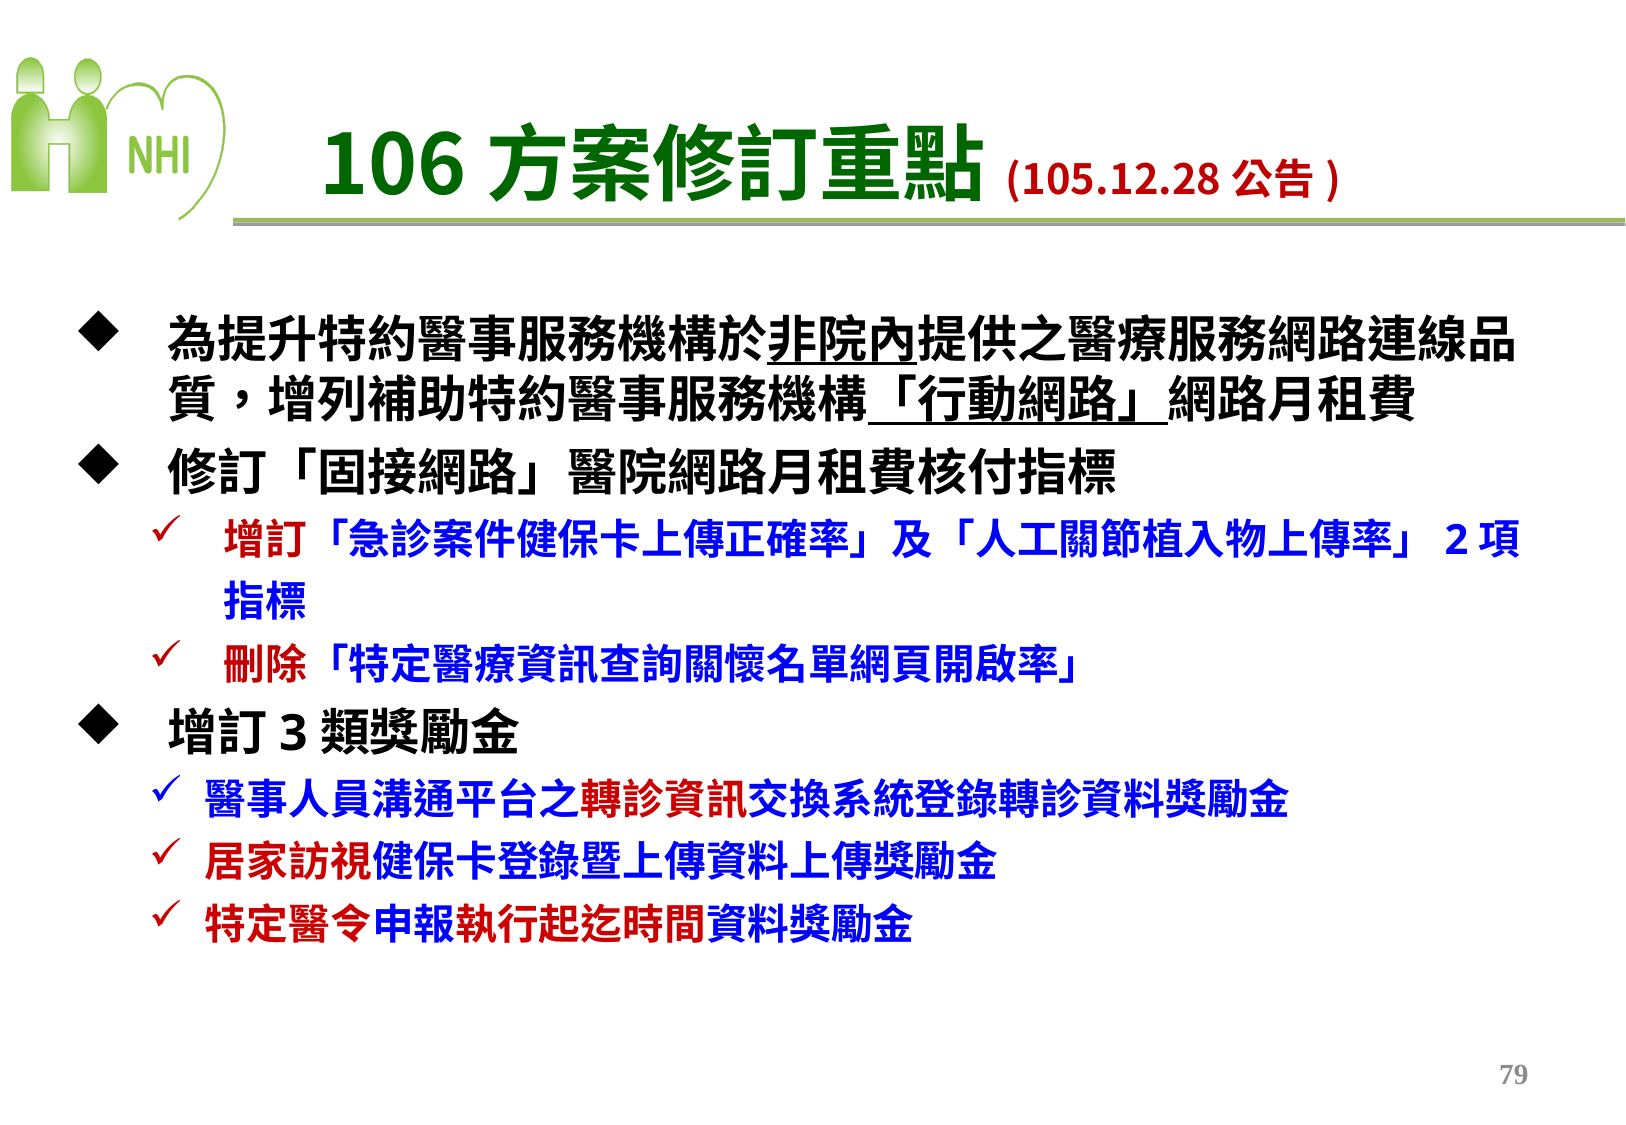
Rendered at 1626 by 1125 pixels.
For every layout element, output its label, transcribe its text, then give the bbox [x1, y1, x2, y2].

slide_number [1164, 1042, 1544, 1103]
title 106方案修訂重點(105.12.28公告) [210, 78, 1451, 244]
text_box 為提升特約醫事服務機構於非院內提供之醫療服務網路連線品質，增列補助特約醫事服務機構「行動網路」網路月租費 修訂「固接網路」醫院網路月租費核付指標 增訂「急診案件健保卡上傳正確率」及「人工關節植入物上傳率」2項指標 刪除「特定醫療資訊查詢關懷名單網頁開啟率」 增訂3類獎勵金 醫事人員溝通平台之轉診資訊交換系統登錄轉診資料獎勵金 居家訪視健保卡登錄暨上傳資料上傳獎勵金 特定醫令申報執行起迄時間資料獎勵金 [21, 237, 1590, 1018]
picture [0, 42, 233, 233]
